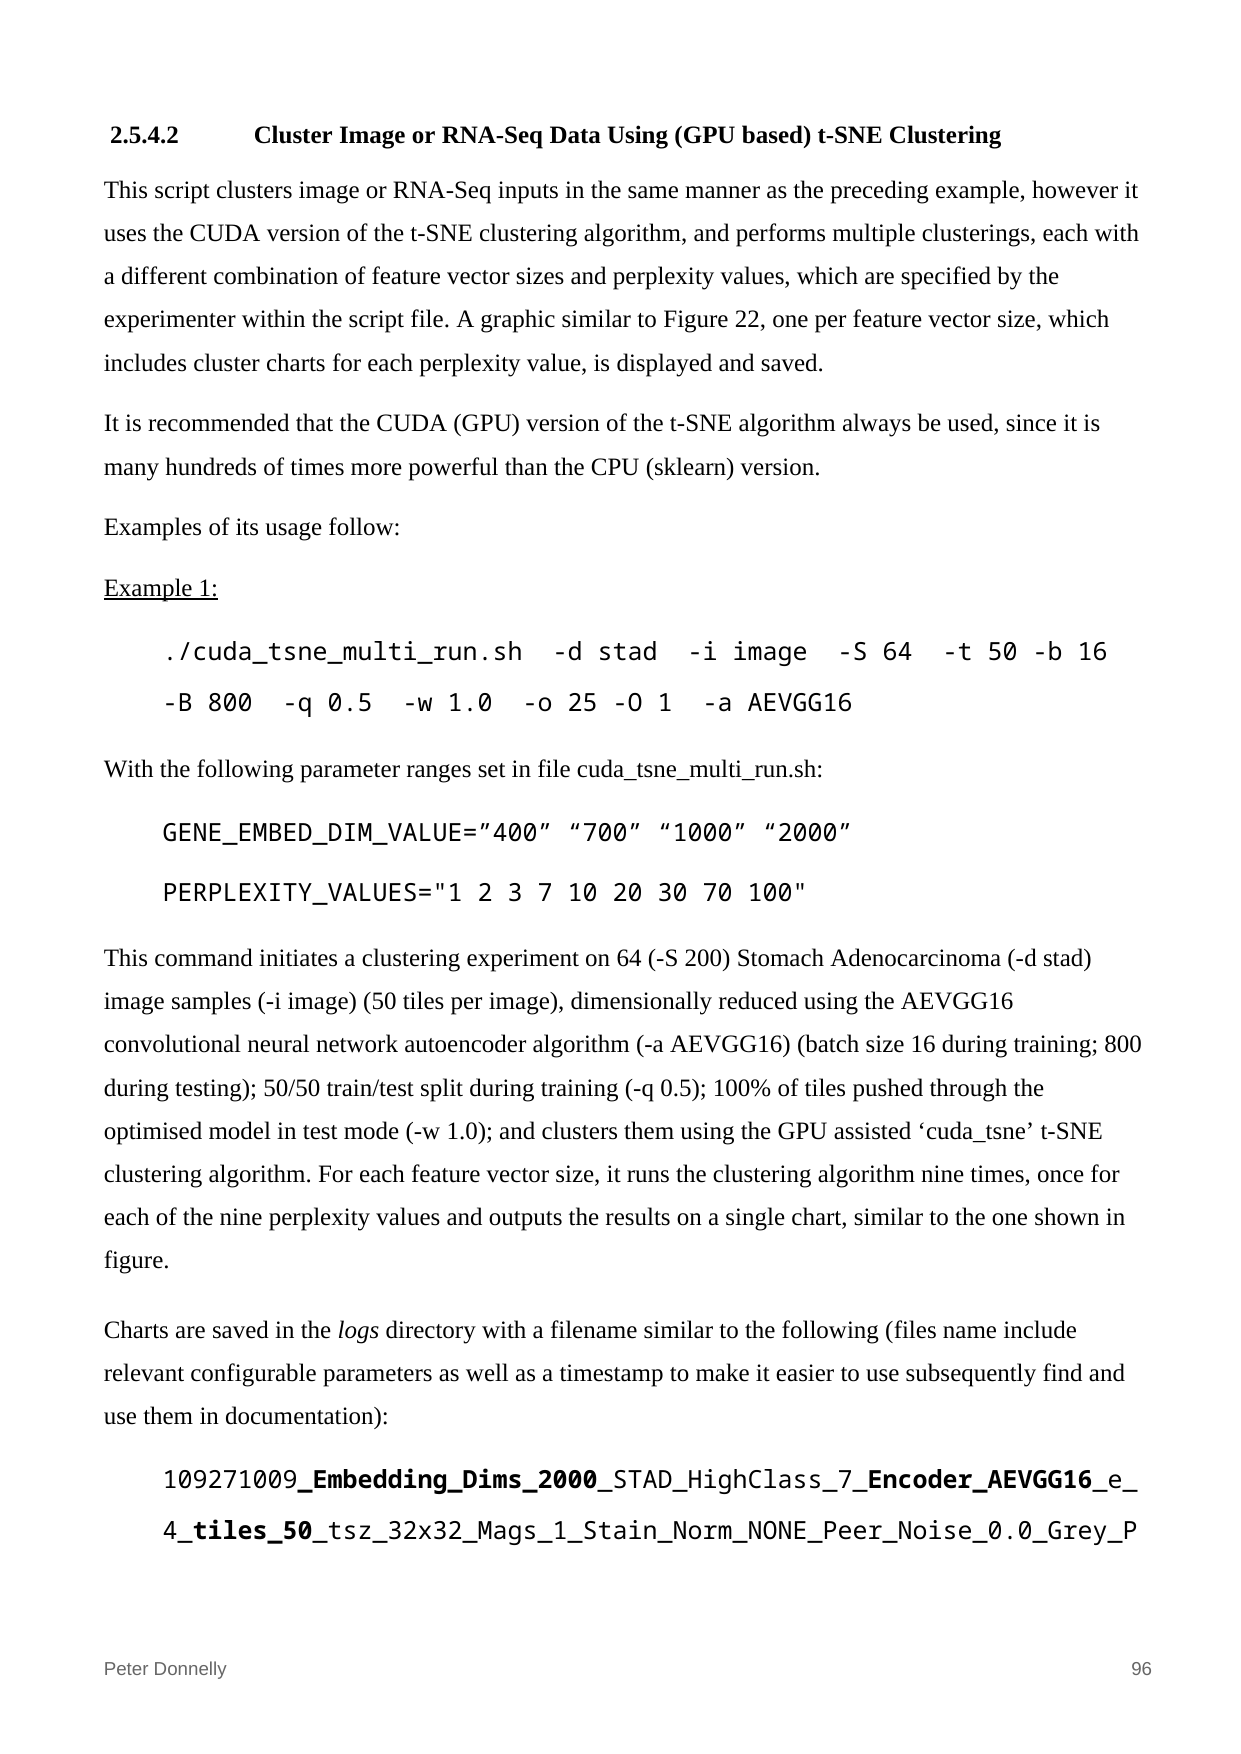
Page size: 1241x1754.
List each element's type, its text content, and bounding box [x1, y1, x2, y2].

text This command initiates a clustering experiment on 64 (-S 200) Stomach Adenocarcinoma (-d stad) image samples (-i image) (50 tiles per image), dimensionally reduced using the AEVGG16 convolutional neural network autoencoder algorithm (-a AEVGG16) (batch size 16 during training; 800 during testing); 50/50 train/test split during training (-q 0.5); 100% of tiles pushed through the optimised model in test mode (-w 1.0); and clusters them using the GPU assisted ‘cuda_tsne’ t-SNE clustering algorithm. For each feature vector size, it runs the clustering algorithm nine times, once for each of the nine perplexity values and outputs the results on a single chart, similar to the one shown in figure. [103, 943, 1146, 1274]
text Examples of its usage follow: [103, 512, 1146, 541]
text PERPLEXITY_VALUES="1 2 3 7 10 20 30 70 100" [162, 874, 1146, 909]
text Charts are saved in the logs directory with a filename similar to the following (files name include relevant configurable parameters as well as a timestamp to make it easier to use subsequently find and use them in documentation): [103, 1315, 1146, 1430]
text With the following parameter ranges set in file cuda_tsne_multi_run.sh: [103, 754, 1146, 783]
text ./cuda_tsne_multi_run.sh -d stad -i image -S 64 -t 50 -b 16 -B 800 -q 0.5 -w 1.0 -o 25 -O 1 -a AEVGG16 [162, 634, 1146, 719]
text GENE_EMBED_DIM_VALUE=”400” “700” “1000” “2000” [162, 815, 1146, 849]
text It is recommended that the CUDA (GPU) version of the t-SNE algorithm always be used, since it is many hundreds of times more powerful than the CPU (sklearn) version. [103, 408, 1146, 480]
subtitle Cluster Image or RNA-Seq Data Using (GPU based) t-SNE Clustering [103, 120, 1146, 148]
text This script clusters image or RNA-Seq inputs in the same manner as the preceding example, however it uses the CUDA version of the t-SNE clustering algorithm, and performs multiple clusterings, each with a different combination of feature vector sizes and perplexity values, which are specified by the experimenter within the script file. A graphic similar to Figure 22, one per feature vector size, which includes cluster charts for each perplexity value, is displayed and saved. [103, 175, 1146, 376]
text 109271009_Embedding_Dims_2000_STAD_HighClass_7_Encoder_AEVGG16_e_4_tiles_50_tsz_32x32_Mags_1_Stain_Norm_NONE_Peer_Noise_0.0_Grey_P [162, 1462, 1146, 1547]
text Example 1: [103, 573, 1146, 602]
